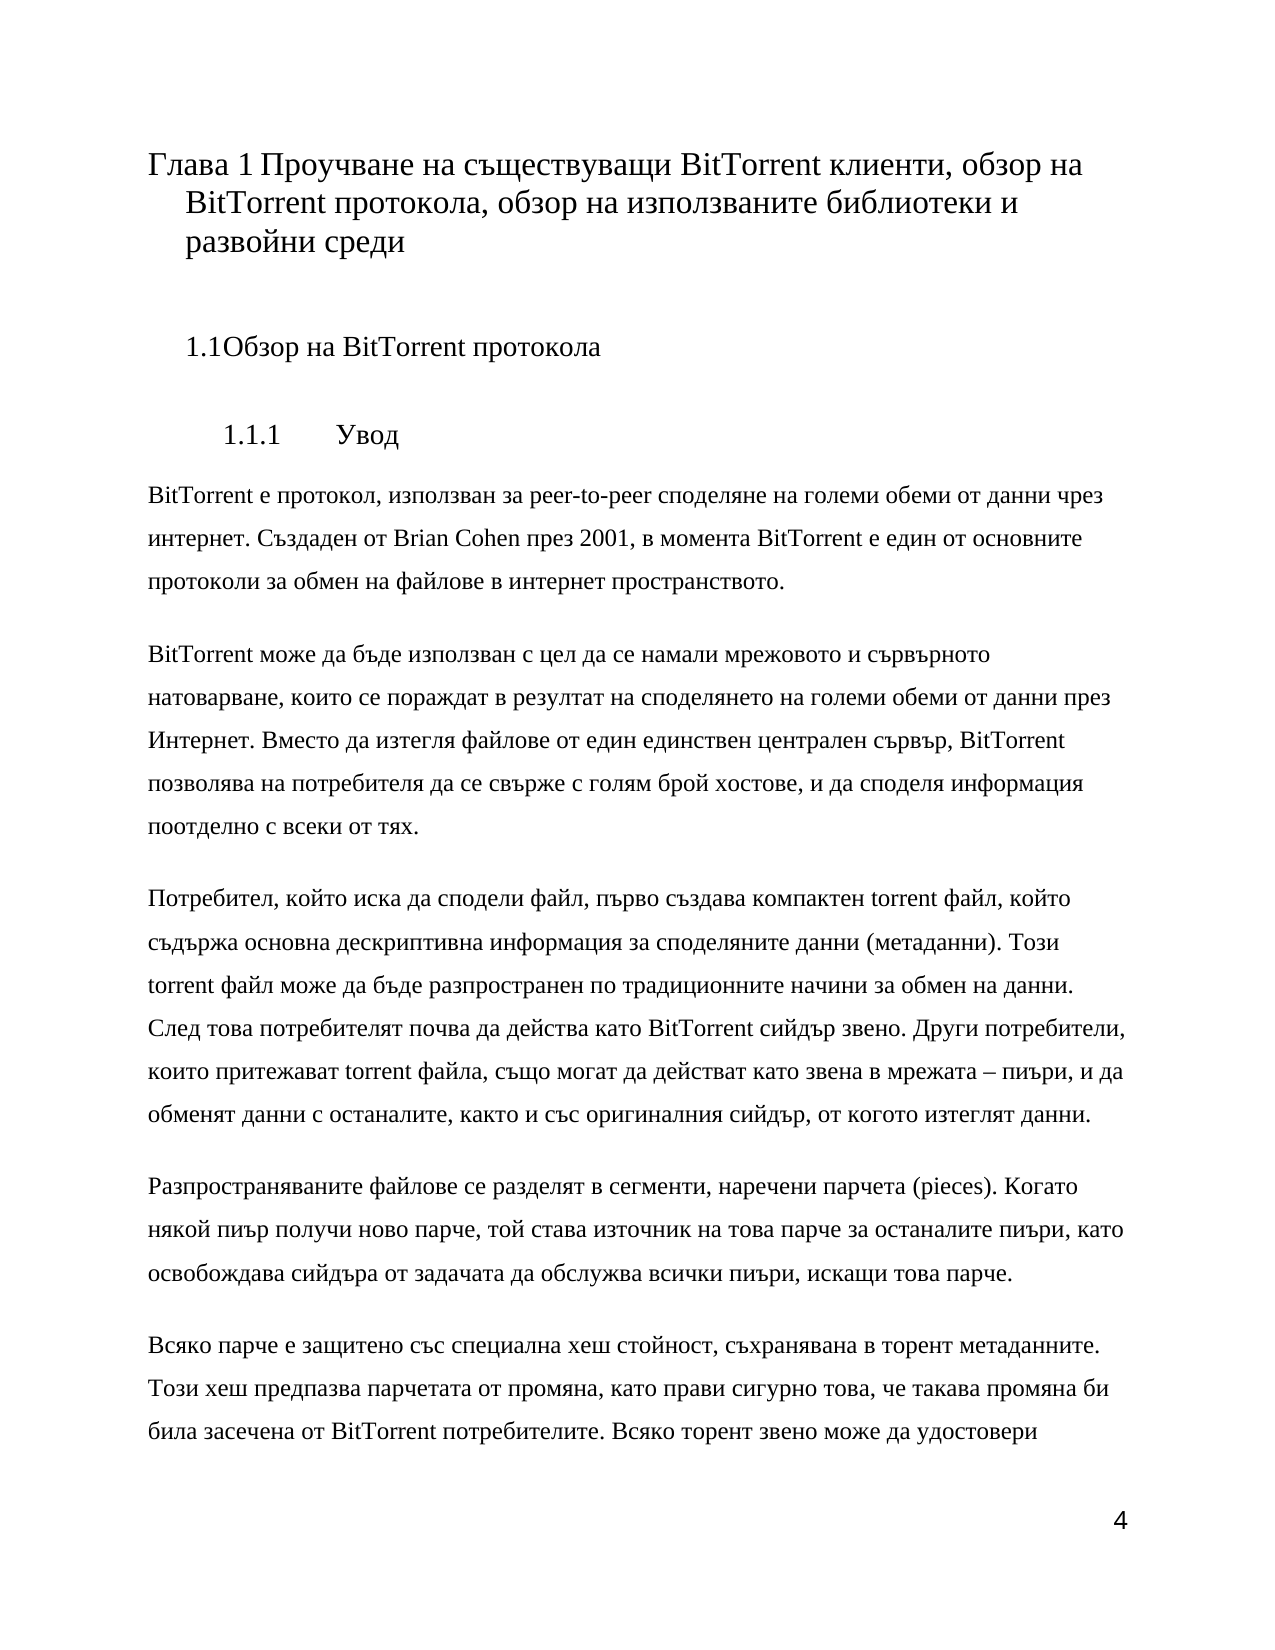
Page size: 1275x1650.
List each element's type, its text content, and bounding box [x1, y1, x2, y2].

text Разпространяваните файлове се разделят в сегменти, наречени парчета (pieces). Когато някой пиър получи ново парче, той става източник на това парче за останалите пиъри, като освобождава сийдъра от задачата да обслужва всички пиъри, искащи това парче. [148, 1171, 1127, 1286]
text Всяко парче е защитено със специална хеш стойност, съхранявана в торент метаданните. Този хеш предпазва парчетата от промяна, като прави сигурно това, че такава промяна би била засечена от BitTorrent потребителите. Всяко торент звено може да удостовери [148, 1330, 1127, 1445]
text BitTorrent е протокол, използван за peer-to-peer споделяне на големи обеми от данни чрез интернет. Създаден от Brian Cohen през 2001, в момента BitTorrent е един от основните протоколи за обмен на файлове в интернет пространството. [148, 480, 1127, 595]
text Потребител, който иска да сподели файл, първо създава компактен torrent файл, който съдържа основна дескриптивна информация за споделяните данни (метаданни). Този torrent файл може да бъде разпространен по традиционните начини за обмен на данни. След това потребителят почва да действа като BitTorrent сийдър звено. Други потребители, които притежават torrent файла, също могат да действат като звена в мрежата – пиъри, и да обменят данни с останалите, както и със оригиналния сийдър, от когото изтеглят данни. [148, 883, 1127, 1128]
text BitTorrent може да бъде използван с цел да се намали мрежовото и сървърното натоварване, които се пораждат в резултат на споделянето на големи обеми от данни през Интернет. Вместо да изтегля файлове от един единствен централен сървър, BitTorrent позволява на потребителя да се свърже с голям брой хостове, и да споделя информация поотделно с всеки от тях. [148, 639, 1127, 840]
subtitle Обзор на BitTorrent протокола [185, 329, 1127, 363]
subtitle Увод [223, 417, 1127, 451]
subtitle Проучване на съществуващи BitTorrent клиенти, обзор на BitTorrent протокола, обзор на използваните библиотеки и развойни среди [148, 144, 1127, 259]
